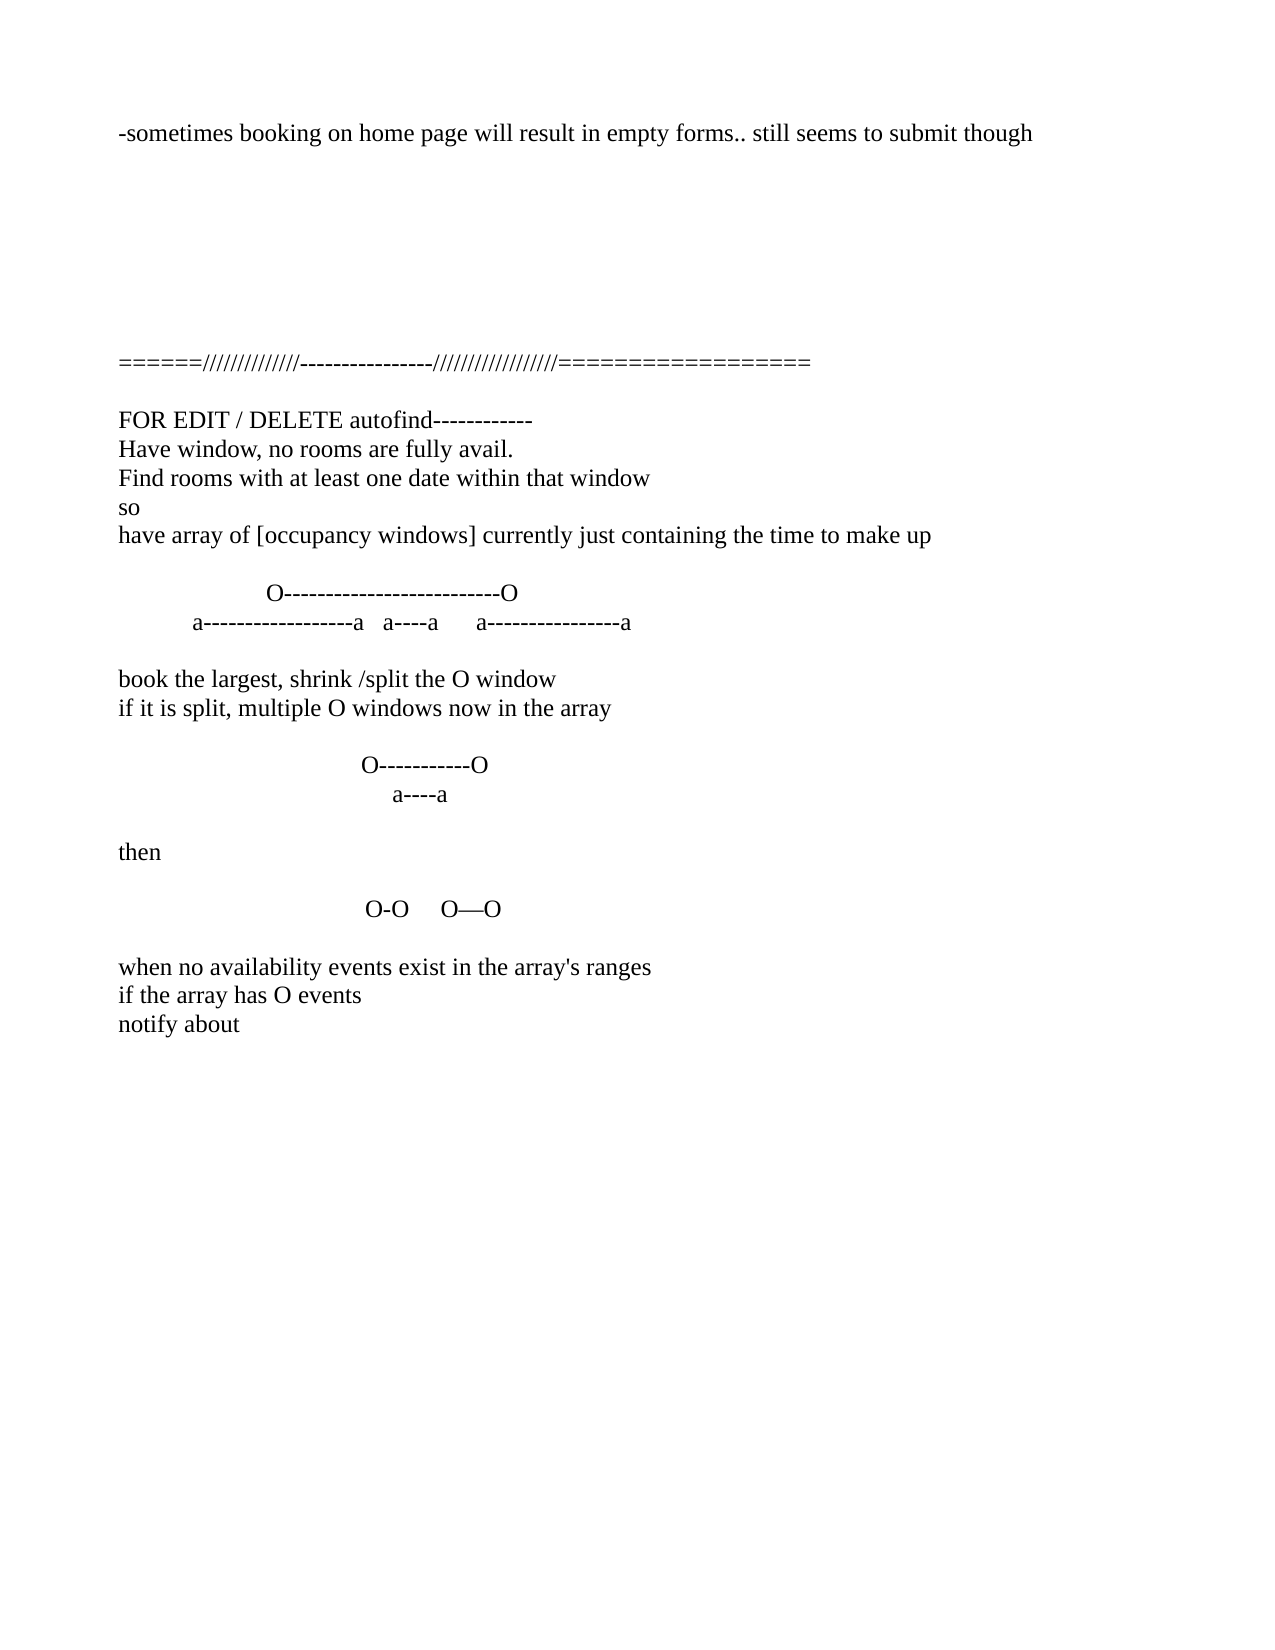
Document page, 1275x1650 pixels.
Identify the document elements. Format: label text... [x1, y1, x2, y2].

text -sometimes booking on home page will result in empty forms.. still seems to submit though [118, 118, 1157, 147]
text FOR EDIT / DELETE autofind------------ [118, 406, 1157, 434]
text have array of [occupancy windows] currently just containing the time to make up [118, 521, 1157, 549]
text book the largest, shrink /split the O window [118, 664, 1157, 693]
text ======//////////////----------------//////////////////================== [118, 348, 1157, 377]
text notify about [118, 1009, 1157, 1038]
text so [118, 492, 1157, 521]
text O--------------------------O [118, 578, 1157, 607]
text when no availability events exist in the array's ranges [118, 952, 1157, 981]
text then [118, 837, 1157, 866]
text a----a [118, 779, 1157, 808]
text a------------------a a----a a----------------a [118, 607, 1157, 636]
text if the array has O events [118, 981, 1157, 1009]
text O-O O—O [118, 894, 1157, 923]
text if it is split, multiple O windows now in the array [118, 693, 1157, 722]
text Find rooms with at least one date within that window [118, 463, 1157, 492]
text Have window, no rooms are fully avail. [118, 434, 1157, 463]
text O-----------O [118, 751, 1157, 779]
